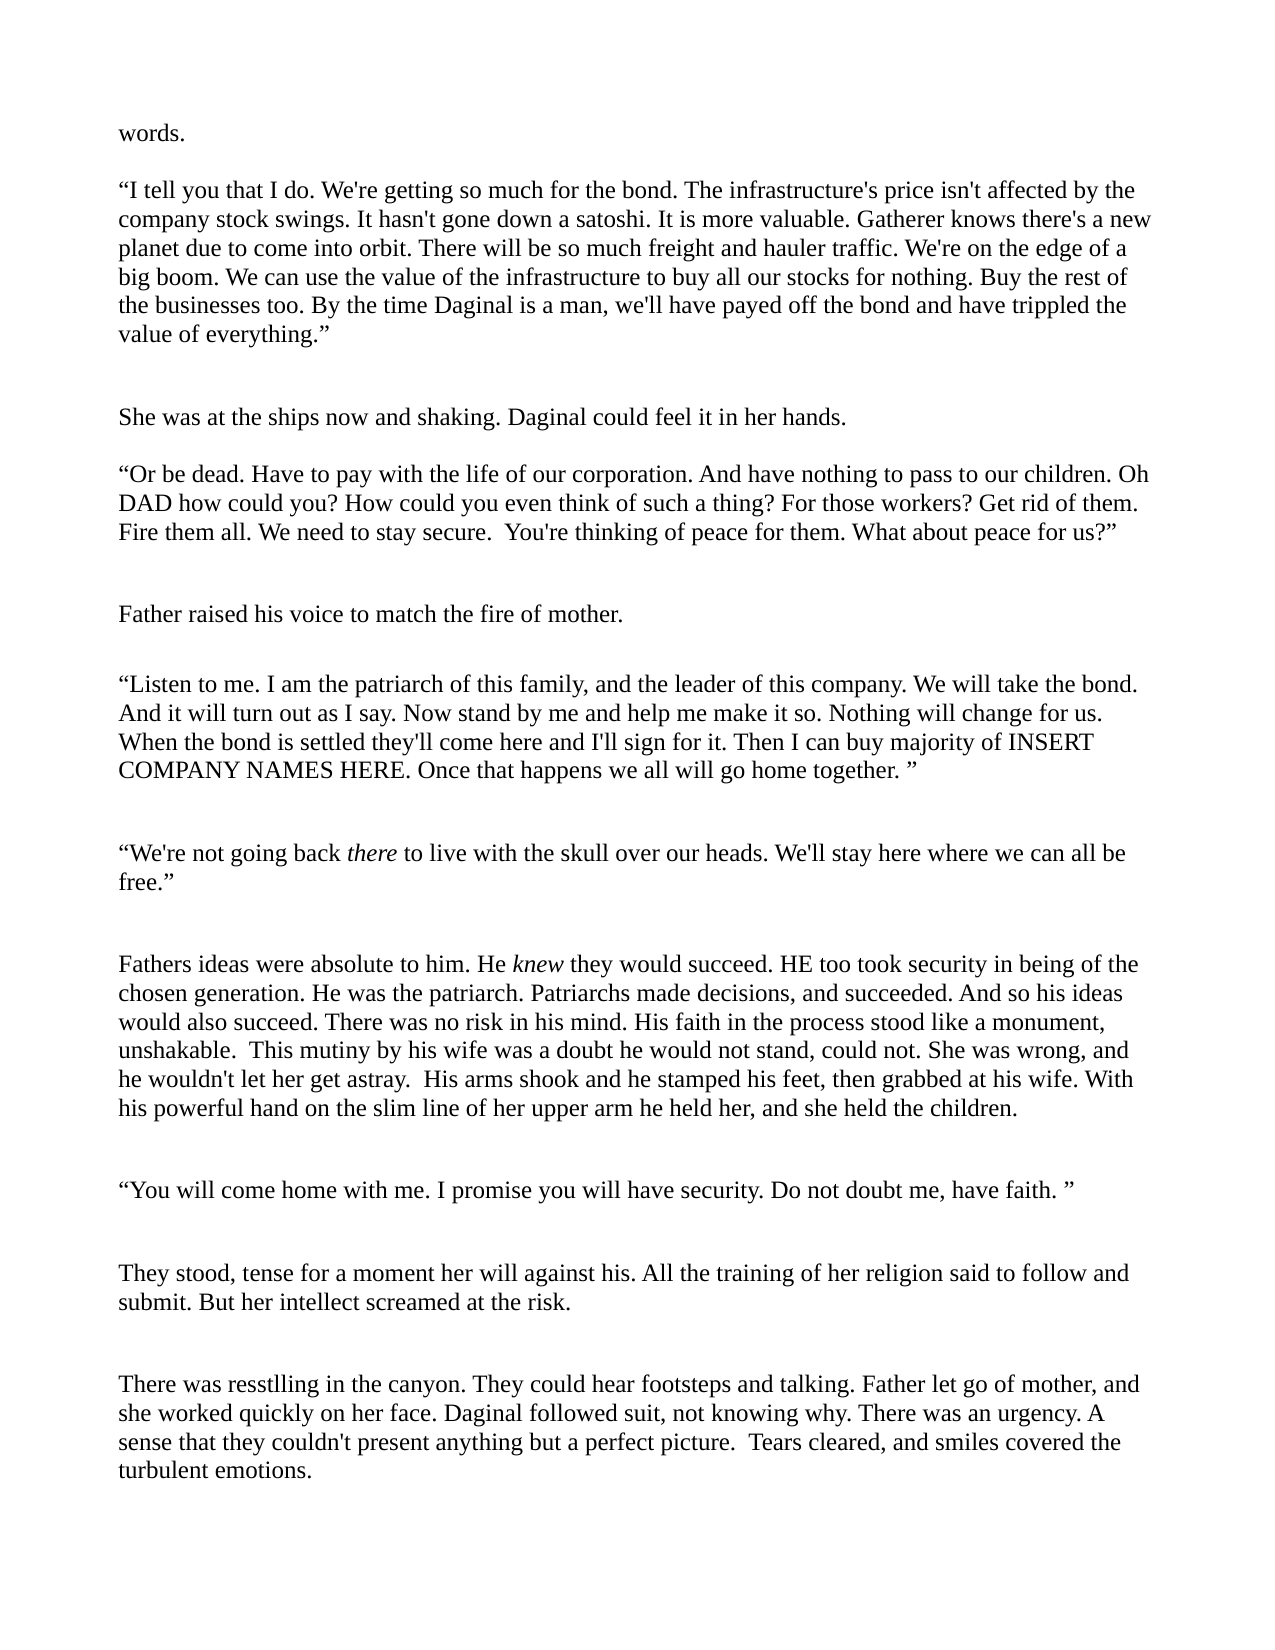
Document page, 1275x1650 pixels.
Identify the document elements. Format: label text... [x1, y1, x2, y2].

text “Listen to me. I am the patriarch of this family, and the leader of this company. We will take the bond. And it will turn out as I say. Now stand by me and help me make it so. Nothing will change for us. When the bond is settled they'll come here and I'll sign for it. Then I can buy majority of INSERT COMPANY NAMES HERE. Once that happens we all will go home together. ” [118, 641, 1157, 784]
text “You will come home with me. I promise you will have security. Do not doubt me, have faith. ” [118, 1176, 1157, 1204]
text They stood, tense for a moment her will against his. All the training of her religion said to follow and submit. But her intellect screamed at the risk. [118, 1258, 1157, 1316]
text She was at the ships now and shaking. Daginal could feel it in her hands. “Or be dead. Have to pay with the life of our corporation. And have nothing to pass to our children. Oh DAD how could you? How could you even think of such a thing? For those workers? Get rid of them. Fire them all. We need to stay secure. You're thinking of peace for them. What about peace for us?” [118, 402, 1157, 546]
text There was resstlling in the canyon. They could hear footsteps and talking. Father let go of mother, and she worked quickly on her face. Daginal followed suit, not knowing why. There was an urgency. A sense that they couldn't present anything but a perfect picture. Tears cleared, and smiles covered the turbulent emotions. [118, 1369, 1157, 1513]
text words. “I tell you that I do. We're getting so much for the bond. The infrastructure's price isn't affected by the company stock swings. It hasn't gone down a satoshi. It is more valuable. Gatherer knows there's a new planet due to come into orbit. There will be so much freight and hauler traffic. We're on the edge of a big boom. We can use the value of the infrastructure to buy all our stocks for nothing. Buy the rest of the businesses too. By the time Daginal is a man, we'll have payed off the bond and have trippled the value of everything.” [118, 118, 1157, 348]
text “We're not going back there to live with the skull over our heads. We'll stay here where we can all be free.” [118, 838, 1157, 896]
text Fathers ideas were absolute to him. He knew they would succeed. HE too took security in being of the chosen generation. He was the patriarch. Patriarchs made decisions, and succeeded. And so his ideas would also succeed. There was no risk in his mind. His faith in the process stood like a monument, unshakable. This mutiny by his wife was a doubt he would not stand, could not. She was wrong, and he wouldn't let her get astray. His arms shook and he stamped his feet, then grabbed at his wife. With his powerful hand on the slim line of her upper arm he held her, and she held the children. [118, 949, 1157, 1122]
text Father raised his voice to match the fire of mother. [118, 599, 1157, 628]
